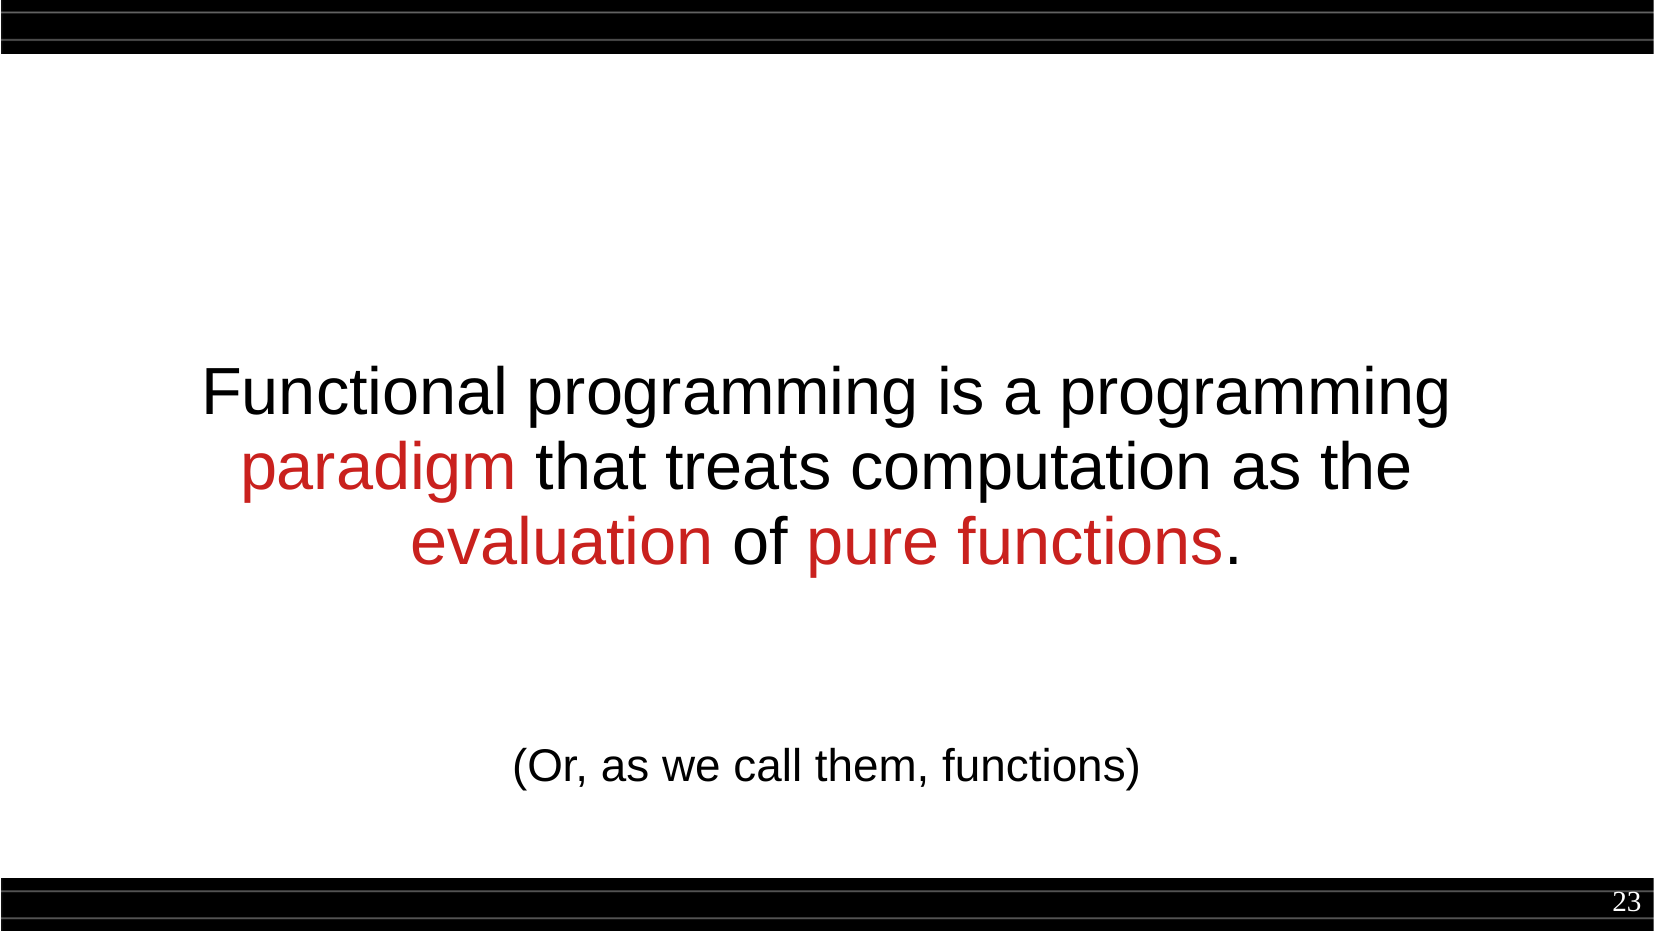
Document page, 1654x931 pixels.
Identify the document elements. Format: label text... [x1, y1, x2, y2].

picture [1, 878, 1654, 931]
picture [1, 0, 1654, 54]
subtitle Functional programming is a programming paradigm that treats computation as the evaluation of pure functions. [82, 92, 1571, 690]
text_box (Or, as we call them, functions) [82, 690, 1571, 841]
